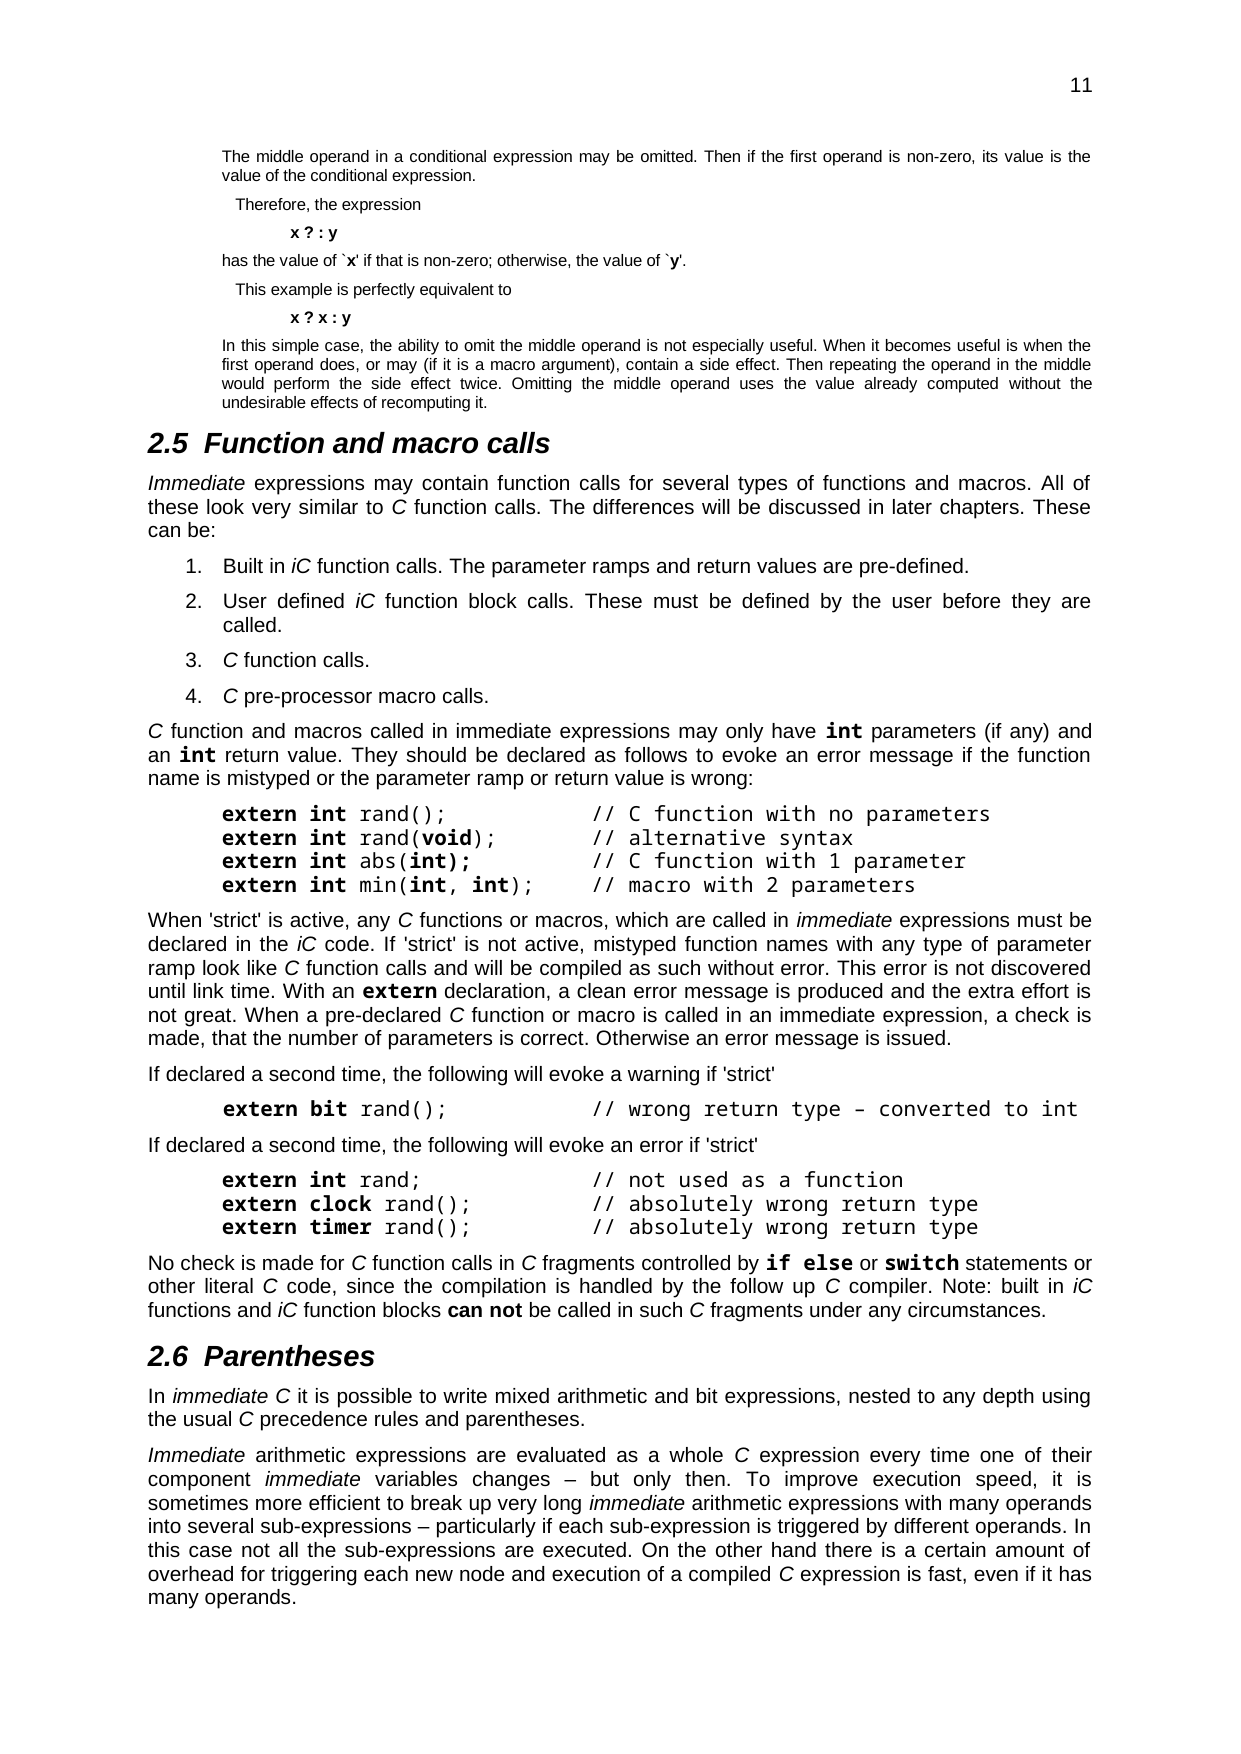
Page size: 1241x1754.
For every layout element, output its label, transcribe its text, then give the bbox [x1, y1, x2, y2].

list C function calls. [185, 649, 1092, 672]
text If declared a second time, the following will evoke an error if 'strict' [148, 1133, 1092, 1157]
text Immediate arithmetic expressions are evaluated as a whole C expression every time one of their component immediate variables changes – but only then. To improve execution speed, it is sometimes more efficient to break up very long immediate arithmetic expressions with many operands into several sub-expressions – particularly if each sub-expression is triggered by different operands. In this case not all the sub-expressions are executed. On the other hand there is a certain amount of overhead for triggering each new node and execution of a compiled C expression is fast, even if it has many operands. [148, 1444, 1092, 1609]
text This example is perfectly equivalent to [222, 280, 1092, 299]
text x ? x : y [268, 308, 1092, 327]
list C pre-processor macro calls. [185, 684, 1092, 708]
text extern int rand; // not used as a function extern clock rand(); // absolutely wrong return type extern timer rand(); // absolutely wrong return type [222, 1169, 1092, 1239]
list Built in iC function calls. The parameter ramps and return values are pre-defined. [185, 554, 1092, 578]
text C function and macros called in immediate expressions may only have int parameters (if any) and an int return value. They should be declared as follows to evoke an error message if the function name is mistyped or the parameter ramp or return value is wrong: [148, 720, 1092, 791]
text When 'strict' is active, any C functions or macros, which are called in immediate expressions must be declared in the iC code. If 'strict' is not active, mistyped function names with any type of parameter ramp look like C function calls and will be compiled as such without error. This error is not discovered until link time. With an extern declaration, a clean error message is produced and the extra effort is not great. When a pre-declared C function or macro is called in an immediate expression, a check is made, that the number of parameters is correct. Otherwise an error message is issued. [148, 909, 1092, 1051]
list User defined iC function block calls. These must be defined by the user before they are called. [185, 590, 1092, 637]
text Therefore, the expression [222, 195, 1092, 214]
subtitle Parentheses [148, 1340, 1092, 1372]
subtitle Function and macro calls [148, 427, 1092, 460]
text extern int rand(); // C function with no parameters extern int rand(void); // alternative syntax extern int abs(int); // C function with 1 parameter extern int min(int, int); // macro with 2 parameters [222, 802, 1092, 897]
text The middle operand in a conditional expression may be omitted. Then if the first operand is non-zero, its value is the value of the conditional expression. [222, 148, 1092, 185]
text Immediate expressions may contain function calls for several types of functions and macros. All of these look very similar to C function calls. The differences will be discussed in later chapters. These can be: [148, 472, 1092, 543]
text If declared a second time, the following will evoke a warning if 'strict' [148, 1062, 1092, 1086]
text No check is made for C function calls in C fragments controlled by if else or switch statements or other literal C code, since the compilation is handled by the follow up C compiler. Note: built in iC functions and iC function blocks can not be called in such C fragments under any circumstances. [148, 1251, 1092, 1322]
text x ? : y [268, 223, 1092, 242]
text In this simple case, the ability to omit the middle operand is not especially useful. When it becomes useful is when the first operand does, or may (if it is a macro argument), contain a side effect. Then repeating the operand in the middle would perform the side effect twice. Omitting the middle operand uses the value already computed without the undesirable effects of recomputing it. [222, 337, 1092, 412]
text In immediate C it is possible to write mixed arithmetic and bit expressions, nested to any depth using the usual C precedence rules and parentheses. [148, 1384, 1092, 1432]
text extern bit rand(); // wrong return type – converted to int [222, 1098, 1092, 1121]
text has the value of `x' if that is non-zero; otherwise, the value of `y'. [222, 252, 1092, 270]
